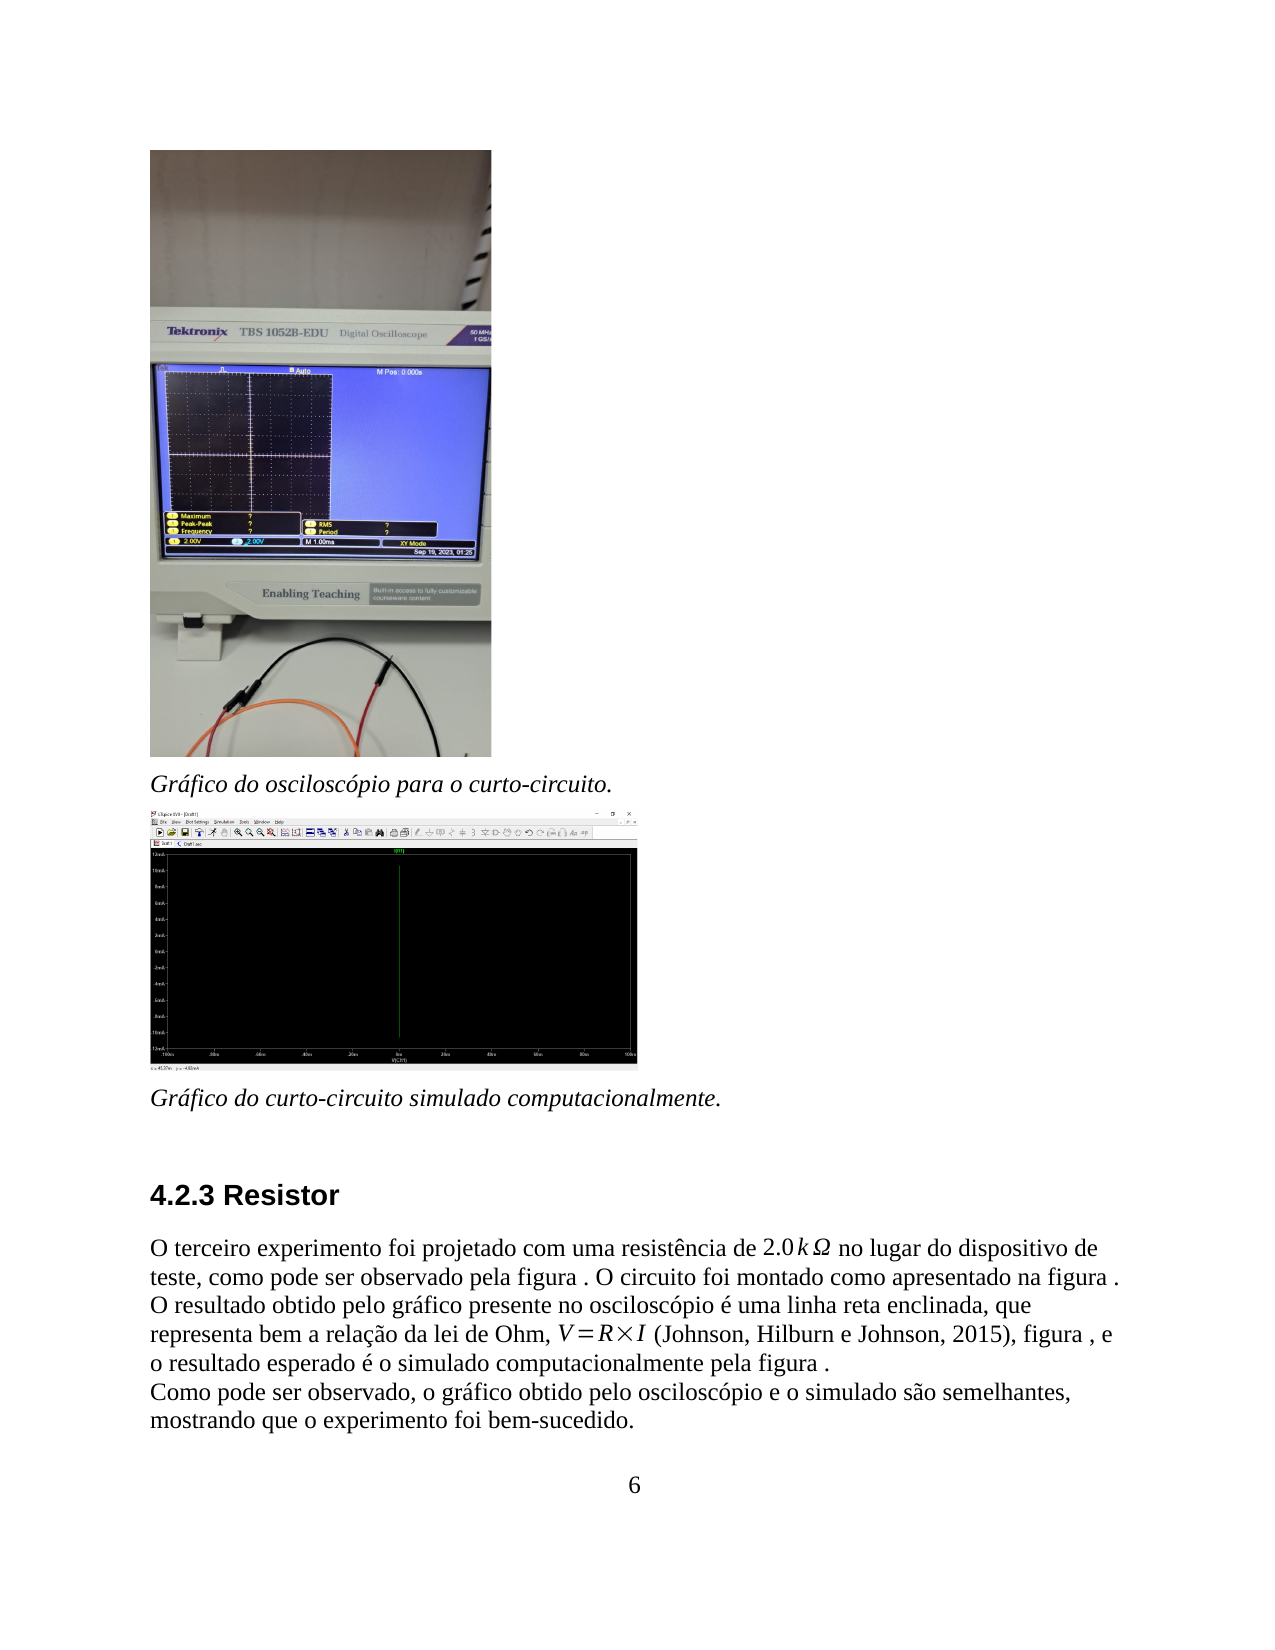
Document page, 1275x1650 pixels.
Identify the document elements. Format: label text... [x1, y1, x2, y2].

text Gráfico do curto-circuito simulado computacionalmente. [150, 1083, 1125, 1112]
text Gráfico do osciloscópio para o curto-circuito. [150, 769, 1125, 798]
subtitle 4.2.3 Resistor [150, 1178, 1125, 1211]
text O terceiro experimento foi projetado com uma resistência de no lugar do dispositivo de teste, como pode ser observado pela figura . O circuito foi montado como apresentado na figura . O resultado obtido pelo gráfico presente no osciloscópio é uma linha reta enclinada, que representa bem a relação da lei de Ohm, (Johnson, Hilburn e Johnson, 2015), figura , e o resultado esperado é o simulado computacionalmente pela figura . Como pode ser observado, o gráfico obtido pelo osciloscópio e o simulado são semelhantes, mostrando que o experimento foi bem-sucedido. [150, 1233, 1125, 1434]
picture [150, 150, 492, 757]
picture [150, 810, 638, 1071]
